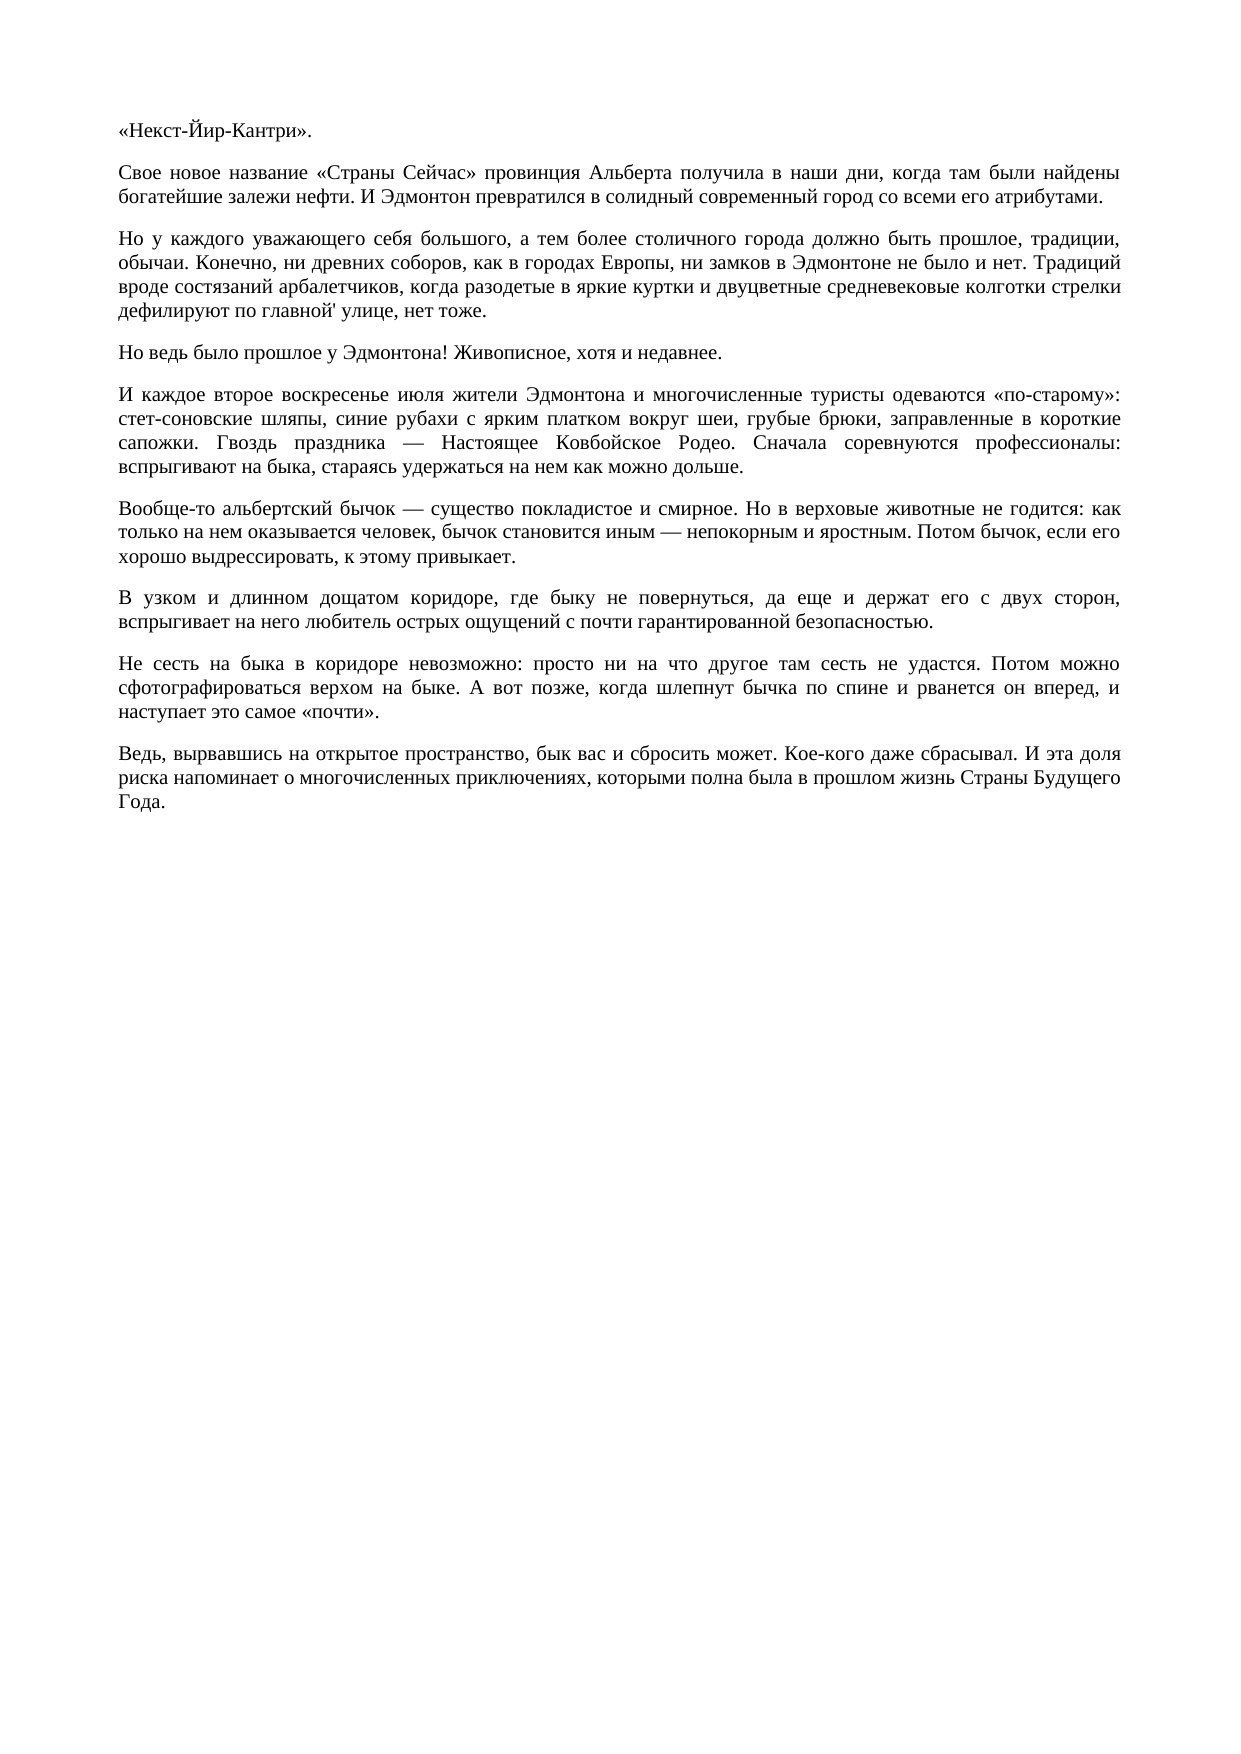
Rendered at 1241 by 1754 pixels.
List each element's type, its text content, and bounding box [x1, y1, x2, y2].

text Но у каждого уважающего себя большого, а тем более столичного города должно быть прошлое, традиции, обычаи. Конечно, ни древних соборов, как в городах Европы, ни замков в Эдмонтоне не было и нет. Традиций вроде состязаний арбалетчиков, когда разодетые в яркие куртки и двуцветные средневековые колготки стрелки дефилируют по главной' улице, нет тоже. [118, 226, 1122, 322]
text И каждое второе воскресенье июля жители Эдмонтона и многочисленные туристы одеваются «по-старому»: стет-соновские шляпы, синие рубахи с ярким платком вокруг шеи, грубые брюки, заправленные в короткие сапожки. Гвоздь праздника — Настоящее Ковбойское Родео. Сначала соревнуются профессионалы: вспрыгивают на быка, стараясь удержаться на нем как можно дольше. [118, 381, 1122, 478]
text «Некст-Йир-Кантри». [118, 118, 1122, 142]
text Вообще-то альбертский бычок — существо покладистое и смирное. Но в верховые животные не годится: как только на нем оказывается человек, бычок становится иным — непокорным и яростным. Потом бычок, если его хорошо выдрессировать, к этому привыкает. [118, 495, 1122, 568]
text Не сесть на быка в коридоре невозможно: просто ни на что другое там сесть не удастся. Потом можно сфотографироваться верхом на быке. А вот позже, когда шлепнут бычка по спине и рванется он вперед, и наступает это самое «почти». [118, 651, 1122, 723]
text Но ведь было прошлое у Эдмонтона! Живописное, хотя и недавнее. [118, 340, 1122, 364]
text В узком и длинном дощатом коридоре, где быку не повернуться, да еще и держат его с двух сторон, вспрыгивает на него любитель острых ощущений с почти гарантированной безопасностью. [118, 585, 1122, 633]
text Свое новое название «Страны Сейчас» провинция Альберта получила в наши дни, когда там были найдены богатейшие залежи нефти. И Эдмонтон превратился в солидный современный город со всеми его атрибутами. [118, 160, 1122, 208]
text Ведь, вырвавшись на открытое пространство, бык вас и сбросить может. Кое-кого даже сбрасывал. И эта доля риска напоминает о многочисленных приключениях, которыми полна была в прошлом жизнь Страны Будущего Года. [118, 741, 1122, 813]
